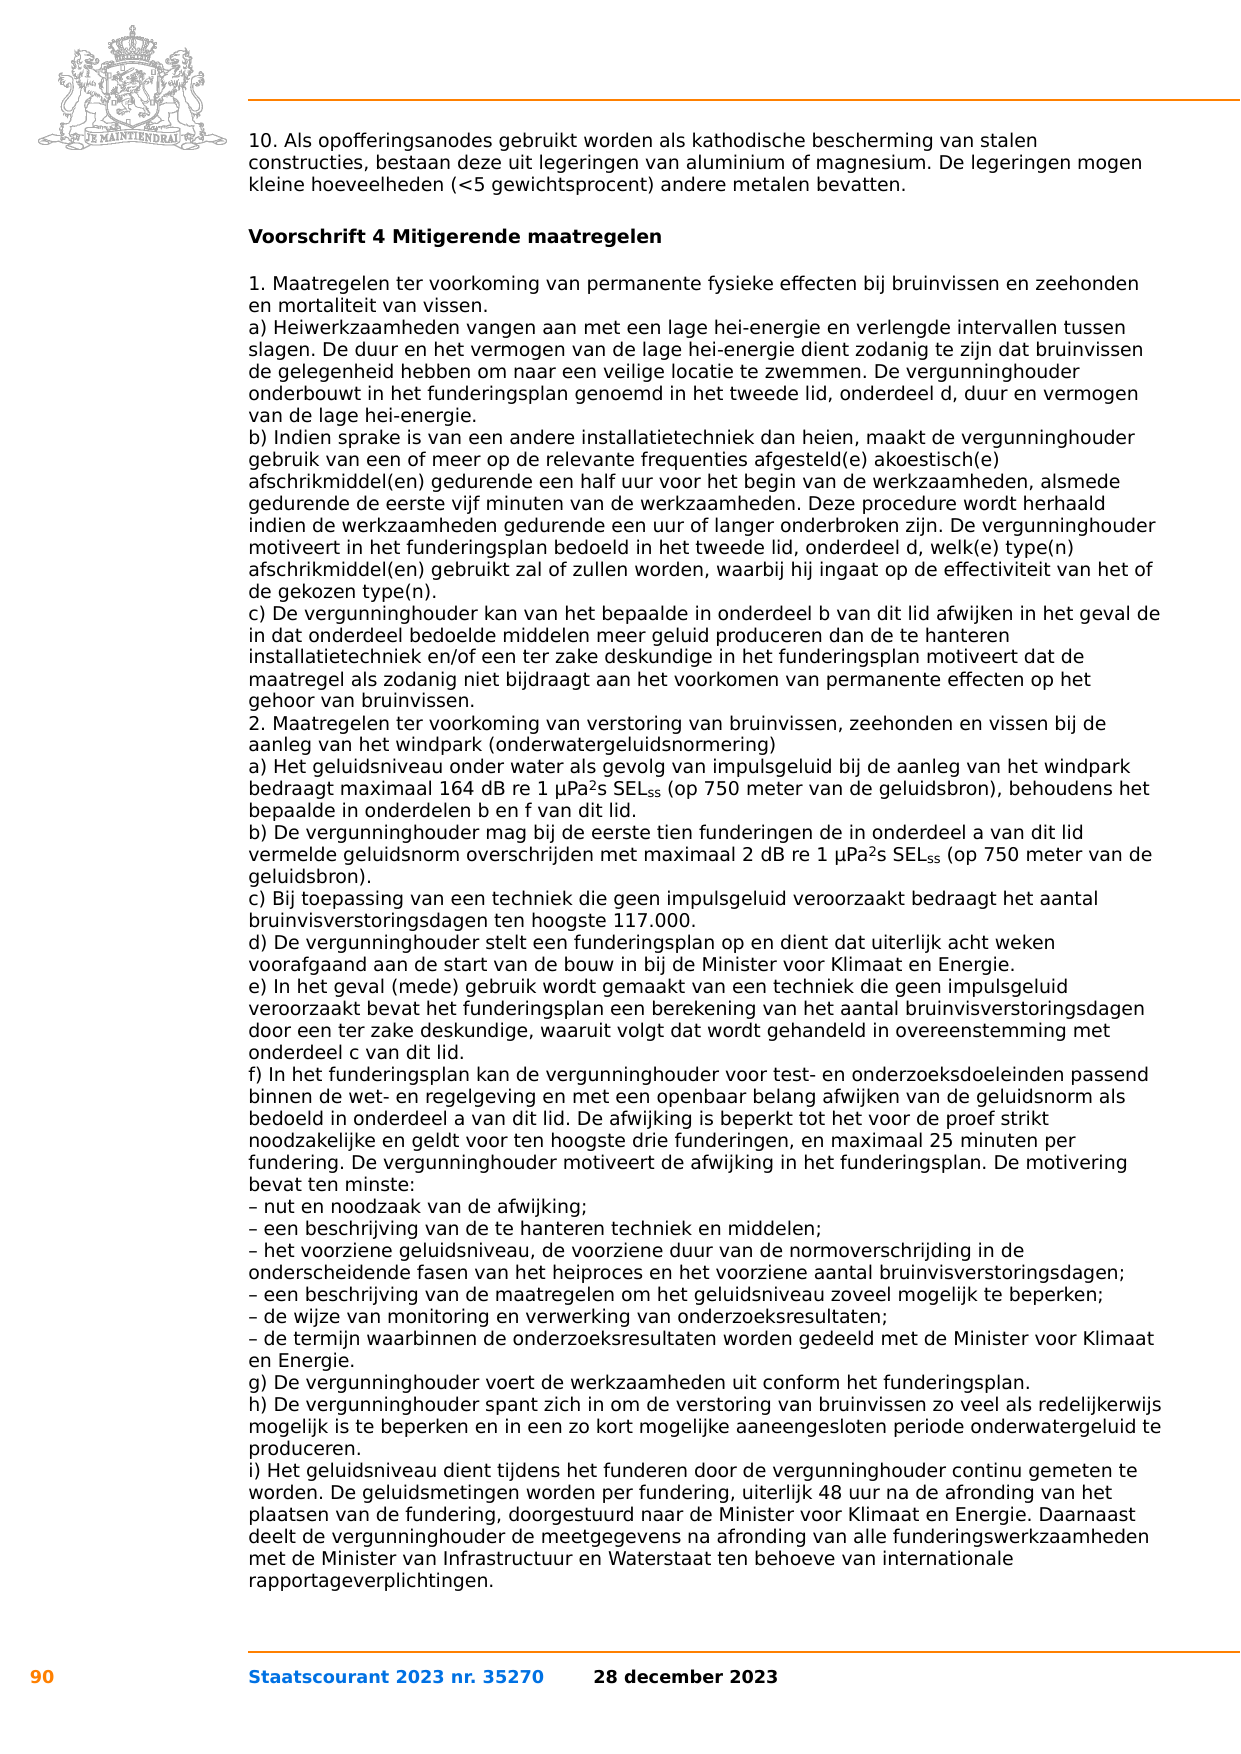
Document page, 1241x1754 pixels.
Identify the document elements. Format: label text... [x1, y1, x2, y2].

text i) Het geluidsniveau dient tijdens het funderen door de vergunninghouder continu gemeten te worden. De geluidsmetingen worden per fundering, uiterlijk 48 uur na de afronding van het plaatsen van de fundering, doorgestuurd naar de Minister voor Klimaat en Energie. Daarnaast deelt de vergunninghouder de meetgegevens na afronding van alle funderingswerkzaamheden met de Minister van Infrastructuur en Waterstaat ten behoeve van internationale rapportageverplichtingen. [248, 1460, 1163, 1592]
text 10. Als opofferingsanodes gebruikt worden als kathodische bescherming van stalen constructies, bestaan deze uit legeringen van aluminium of magnesium. De legeringen mogen kleine hoeveelheden (<5 gewichtsprocent) andere metalen bevatten. [248, 130, 1163, 196]
text g) De vergunninghouder voert de werkzaamheden uit conform het funderingsplan. [248, 1372, 1163, 1394]
text – nut en noodzaak van de afwijking; [248, 1196, 1163, 1218]
picture [38, 25, 227, 150]
text 2. Maatregelen ter voorkoming van verstoring van bruinvissen, zeehonden en vissen bij de aanleg van het windpark (onderwatergeluidsnormering) [248, 712, 1163, 756]
text a) Het geluidsniveau onder water als gevolg van impulsgeluid bij de aanleg van het windpark bedraagt maximaal 164 dB re 1 μPa2s SELss (op 750 meter van de geluidsbron), behoudens het bepaalde in onderdelen b en f van dit lid. [248, 756, 1163, 822]
text e) In het geval (mede) gebruik wordt gemaakt van een techniek die geen impulsgeluid veroorzaakt bevat het funderingsplan een berekening van het aantal bruinvisverstoringsdagen door een ter zake deskundige, waaruit volgt dat wordt gehandeld in overeenstemming met onderdeel c van dit lid. [248, 976, 1163, 1064]
text – het voorziene geluidsniveau, de voorziene duur van de normoverschrijding in de onderscheidende fasen van het heiproces en het voorziene aantal bruinvisverstoringsdagen; [248, 1240, 1163, 1284]
text – een beschrijving van de maatregelen om het geluidsniveau zoveel mogelijk te beperken; [248, 1284, 1163, 1306]
text 1. Maatregelen ter voorkoming van permanente fysieke effecten bij bruinvissen en zeehonden en mortaliteit van vissen. [248, 273, 1163, 317]
text – een beschrijving van de te hanteren techniek en middelen; [248, 1218, 1163, 1240]
text c) De vergunninghouder kan van het bepaalde in onderdeel b van dit lid afwijken in het geval de in dat onderdeel bedoelde middelen meer geluid produceren dan de te hanteren installatietechniek en/of een ter zake deskundige in het funderingsplan motiveert dat de maatregel als zodanig niet bijdraagt aan het voorkomen van permanente effecten op het gehoor van bruinvissen. [248, 602, 1163, 712]
text h) De vergunninghouder spant zich in om de verstoring van bruinvissen zo veel als redelijkerwijs mogelijk is te beperken en in een zo kort mogelijke aaneengesloten periode onderwatergeluid te produceren. [248, 1394, 1163, 1460]
subtitle Voorschrift 4 Mitigerende maatregelen [248, 226, 1163, 248]
text b) Indien sprake is van een andere installatietechniek dan heien, maakt de vergunninghouder gebruik van een of meer op de relevante frequenties afgesteld(e) akoestisch(e) afschrikmiddel(en) gedurende een half uur voor het begin van de werkzaamheden, alsmede gedurende de eerste vijf minuten van de werkzaamheden. Deze procedure wordt herhaald indien de werkzaamheden gedurende een uur of langer onderbroken zijn. De vergunninghouder motiveert in het funderingsplan bedoeld in het tweede lid, onderdeel d, welk(e) type(n) afschrikmiddel(en) gebruikt zal of zullen worden, waarbij hij ingaat op de effectiviteit van het of de gekozen type(n). [248, 427, 1163, 602]
text d) De vergunninghouder stelt een funderingsplan op en dient dat uiterlijk acht weken voorafgaand aan de start van de bouw in bij de Minister voor Klimaat en Energie. [248, 932, 1163, 976]
text b) De vergunninghouder mag bij de eerste tien funderingen de in onderdeel a van dit lid vermelde geluidsnorm overschrijden met maximaal 2 dB re 1 μPa2s SELss (op 750 meter van de geluidsbron). [248, 822, 1163, 888]
text – de termijn waarbinnen de onderzoeksresultaten worden gedeeld met de Minister voor Klimaat en Energie. [248, 1328, 1163, 1372]
text c) Bij toepassing van een techniek die geen impulsgeluid veroorzaakt bedraagt het aantal bruinvisverstoringsdagen ten hoogste 117.000. [248, 888, 1163, 932]
text – de wijze van monitoring en verwerking van onderzoeksresultaten; [248, 1306, 1163, 1328]
text f) In het funderingsplan kan de vergunninghouder voor test- en onderzoeksdoeleinden passend binnen de wet- en regelgeving en met een openbaar belang afwijken van de geluidsnorm als bedoeld in onderdeel a van dit lid. De afwijking is beperkt tot het voor de proef strikt noodzakelijke en geldt voor ten hoogste drie funderingen, en maximaal 25 minuten per fundering. De vergunninghouder motiveert de afwijking in het funderingsplan. De motivering bevat ten minste: [248, 1064, 1163, 1196]
text a) Heiwerkzaamheden vangen aan met een lage hei-energie en verlengde intervallen tussen slagen. De duur en het vermogen van de lage hei-energie dient zodanig te zijn dat bruinvissen de gelegenheid hebben om naar een veilige locatie te zwemmen. De vergunninghouder onderbouwt in het funderingsplan genoemd in het tweede lid, onderdeel d, duur en vermogen van de lage hei-energie. [248, 317, 1163, 427]
